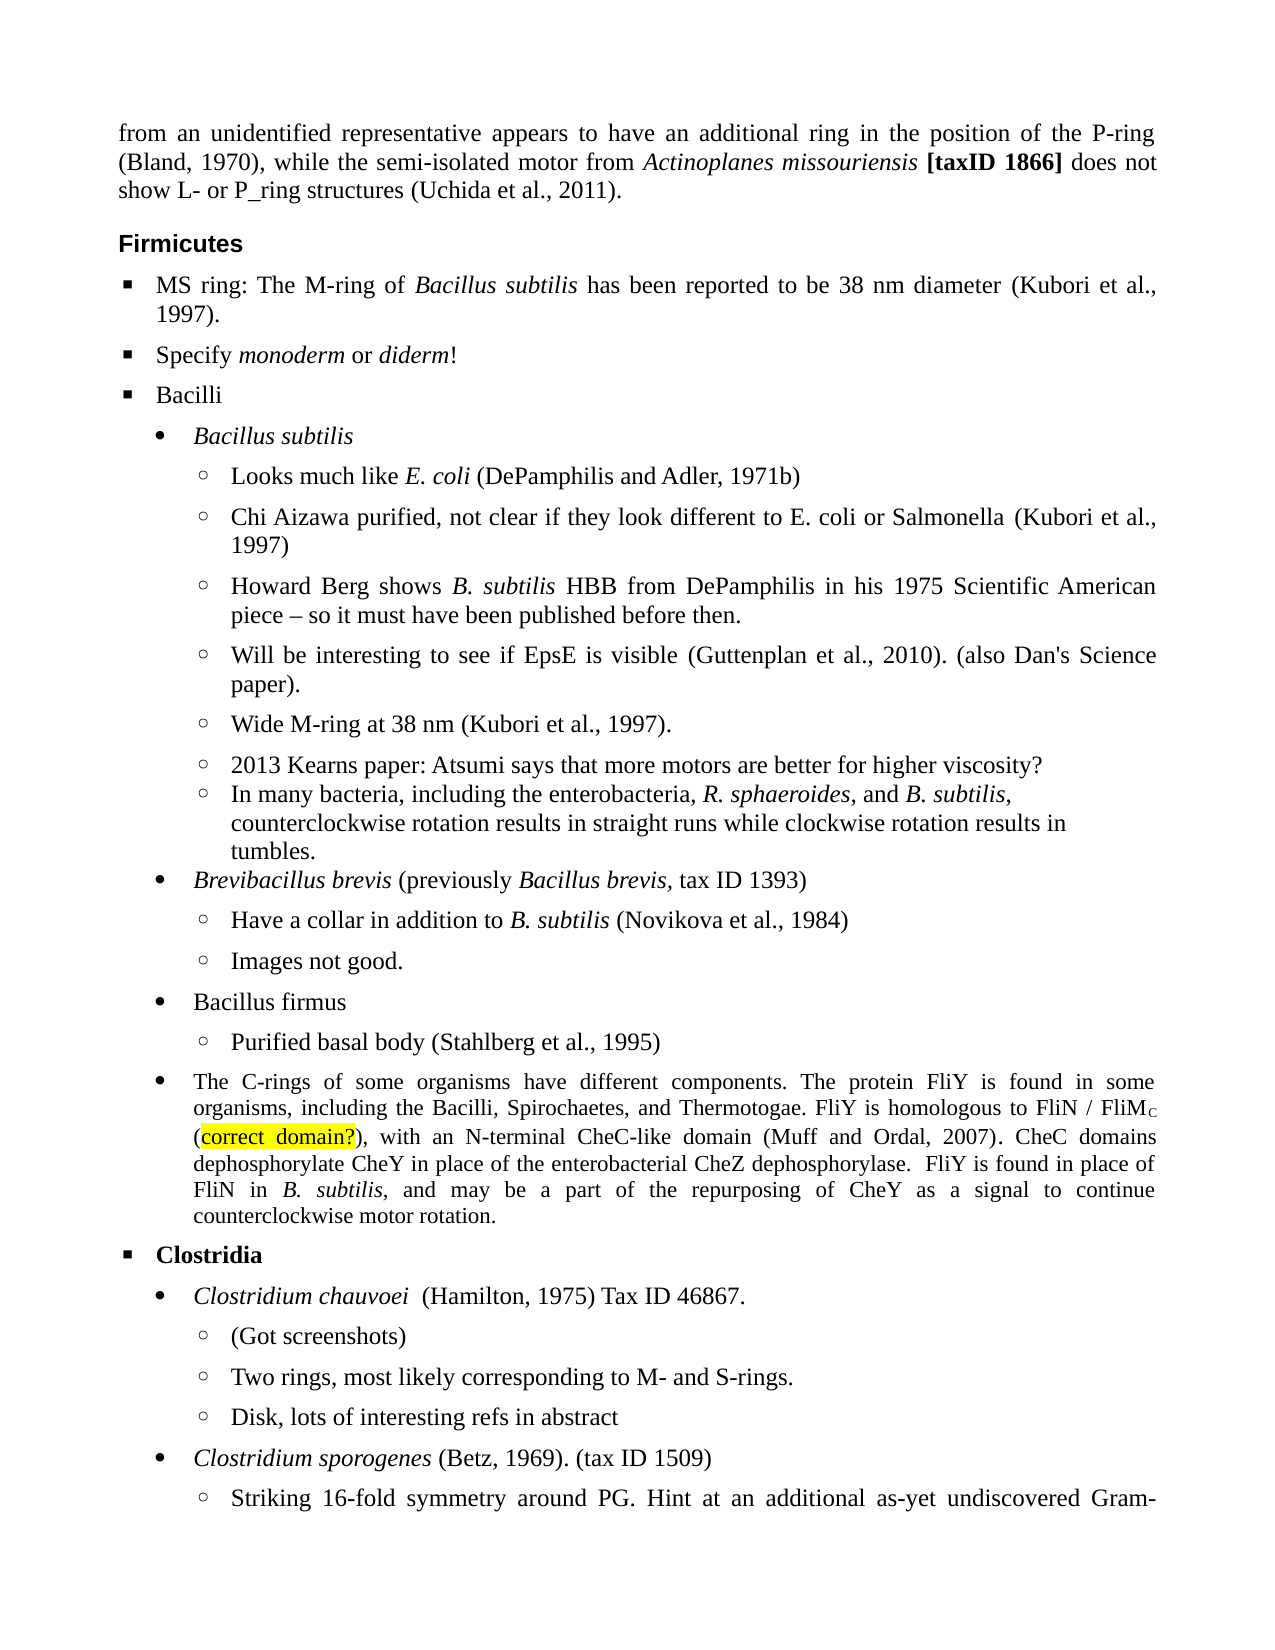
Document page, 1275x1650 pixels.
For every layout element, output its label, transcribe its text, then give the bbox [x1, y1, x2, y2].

list Clostridium sporogenes (Betz, 1969). (tax ID 1509) [156, 1443, 1157, 1472]
list The C-rings of some organisms have different components. The protein FliY is found in some organisms, including the Bacilli, Spirochaetes, and Thermotogae. FliY is homologous to FliN / FliMC (correct domain?), with an N-terminal CheC-like domain (Muff and Ordal, 2007). CheC domains dephosphorylate CheY in place of the enterobacterial CheZ dephosphorylase. FliY is found in place of FliN in B. subtilis, and may be a part of the repurposing of CheY as a signal to continue counterclockwise motor rotation. [156, 1068, 1157, 1229]
list Have a collar in addition to B. subtilis (Novikova et al., 1984) [193, 906, 1157, 934]
list Clostridia [118, 1240, 1157, 1269]
list Wide M-ring at 38 nm (Kubori et al., 1997). [193, 709, 1157, 738]
list Two rings, most likely corresponding to M- and S-rings. [193, 1362, 1157, 1391]
list Brevibacillus brevis (previously Bacillus brevis, tax ID 1393) [156, 865, 1157, 894]
list Bacillus subtilis [156, 421, 1157, 449]
list Disk, lots of interesting refs in abstract [193, 1402, 1157, 1431]
list Howard Berg shows B. subtilis HBB from DePamphilis in his 1975 Scientific American piece – so it must have been published before then. [193, 571, 1157, 628]
list Bacilli [118, 380, 1157, 409]
list In many bacteria, including the enterobacteria, R. sphaeroides, and B. subtilis, counterclockwise rotation results in straight runs while clockwise rotation results in tumbles. [193, 779, 1157, 865]
list 2013 Kearns paper: Atsumi says that more motors are better for higher viscosity? [193, 750, 1157, 779]
list (Got screenshots) [193, 1321, 1157, 1350]
list Striking 16-fold symmetry around PG. Hint at an additional as-yet undiscovered Gram- [193, 1483, 1157, 1512]
list Looks much like E. coli (DePamphilis and Adler, 1971b) [193, 461, 1157, 490]
subtitle Firmicutes [118, 229, 1157, 258]
list Specify monoderm or diderm! [118, 340, 1157, 368]
list Bacillus firmus [156, 987, 1157, 1015]
text from an unidentified representative appears to have an additional ring in the position of the P-ring (Bland, 1970), while the semi-isolated motor from Actinoplanes missouriensis [taxID 1866] does not show L- or P_ring structures (Uchida et al., 2011). [118, 118, 1157, 204]
list Will be interesting to see if EpsE is visible (Guttenplan et al., 2010). (also Dan's Science paper). [193, 640, 1157, 698]
list Images not good. [193, 946, 1157, 975]
list Clostridium chauvoei (Hamilton, 1975) Tax ID 46867. [156, 1281, 1157, 1310]
list MS ring: The M-ring of Bacillus subtilis has been reported to be 38 nm diameter (Kubori et al., 1997). [118, 270, 1157, 328]
list Purified basal body (Stahlberg et al., 1995) [193, 1027, 1157, 1056]
list Chi Aizawa purified, not clear if they look different to E. coli or Salmonella (Kubori et al., 1997) [193, 502, 1157, 559]
